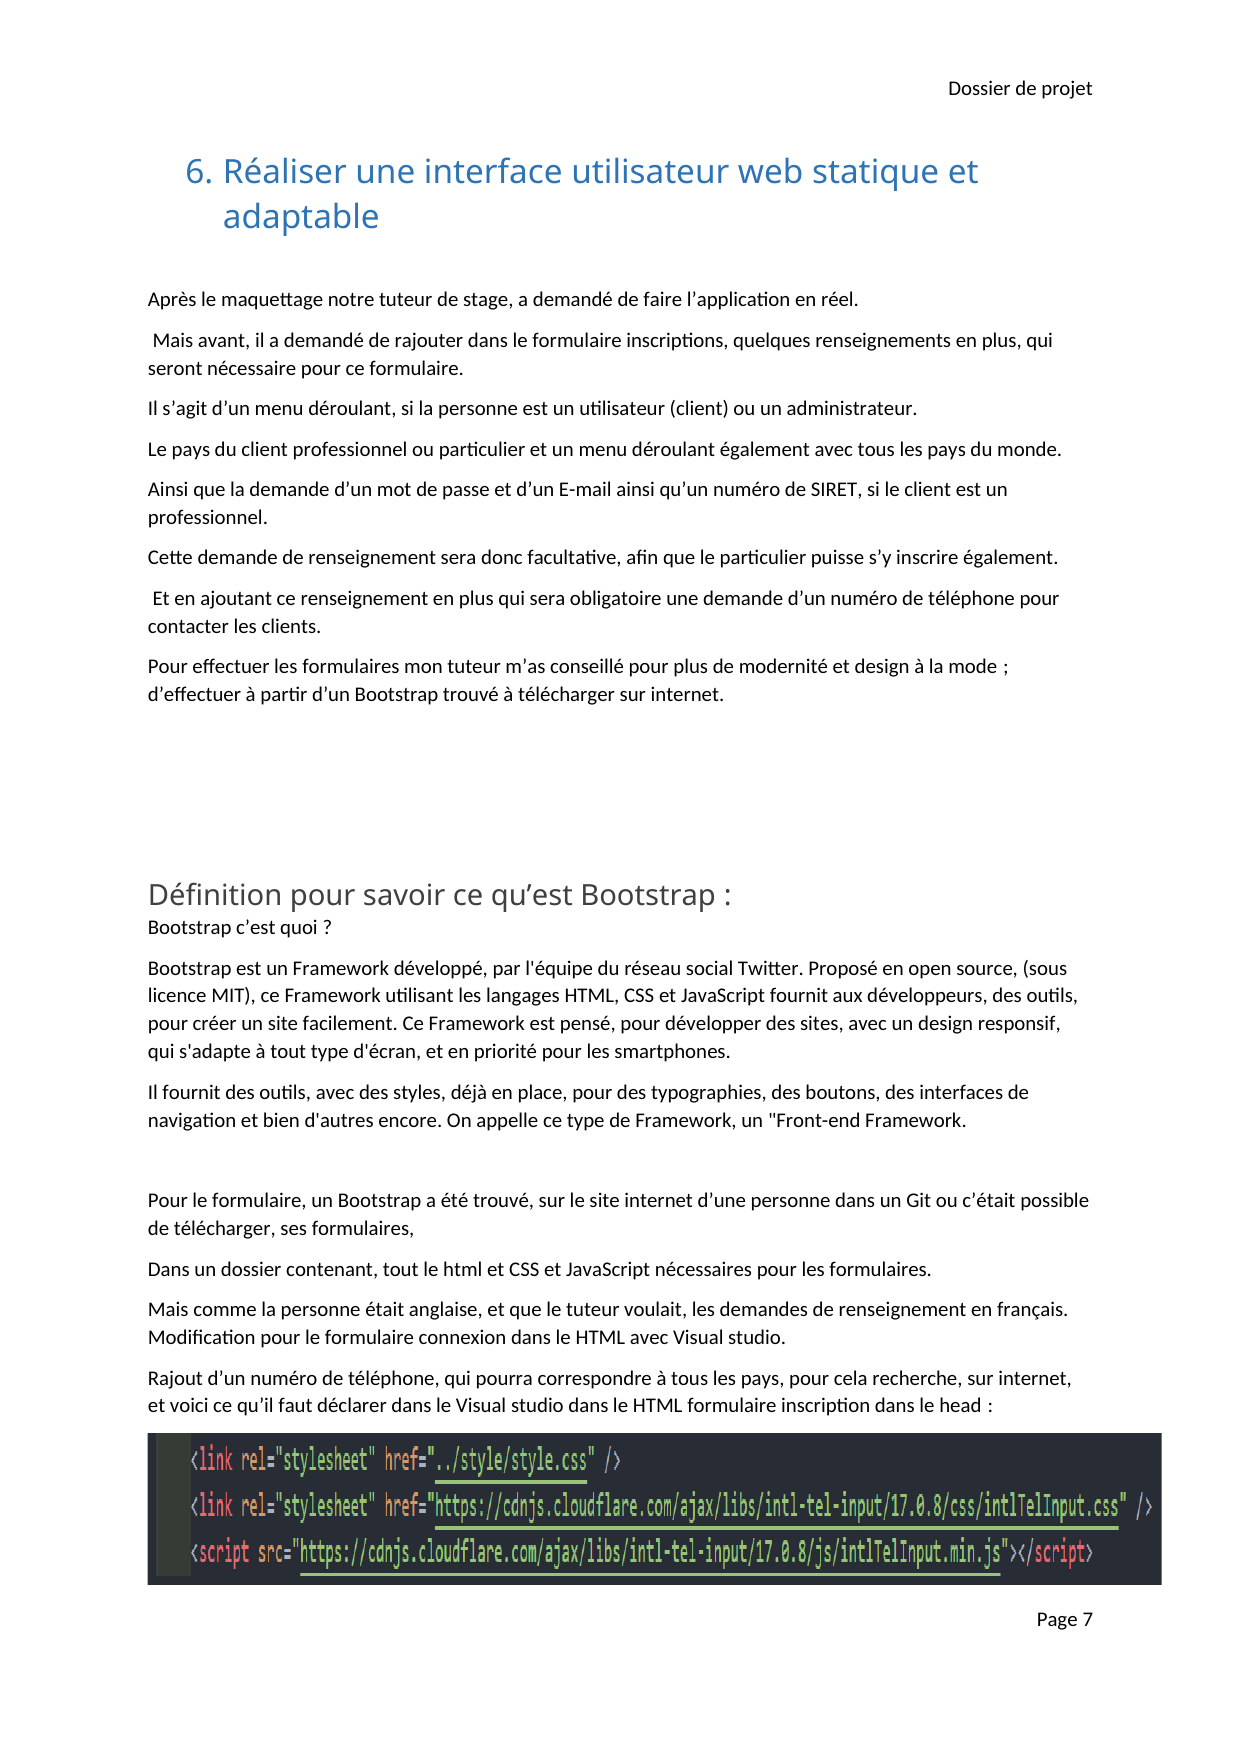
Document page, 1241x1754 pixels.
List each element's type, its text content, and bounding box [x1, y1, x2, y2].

text Mais avant, il a demandé de rajouter dans le formulaire inscriptions, quelques renseignements en plus, qui seront nécessaire pour ce formulaire. [148, 327, 1093, 380]
text Pour le formulaire, un Bootstrap a été trouvé, sur le site internet d’une personne dans un Git ou c’était possible de télécharger, ses formulaires, [148, 1188, 1093, 1241]
text Et en ajoutant ce renseignement en plus qui sera obligatoire une demande d’un numéro de téléphone pour contacter les clients. [148, 585, 1093, 638]
text Bootstrap c’est quoi ? [148, 914, 1093, 940]
text Bootstrap est un Framework développé, par l'équipe du réseau social Twitter. Proposé en open source, (sous licence MIT), ce Framework utilisant les langages HTML, CSS et JavaScript fournit aux développeurs, des outils, pour créer un site facilement. Ce Framework est pensé, pour développer des sites, avec un design responsif, qui s'adapte à tout type d'écran, et en priorité pour les smartphones. [148, 955, 1093, 1064]
text Ainsi que la demande d’un mot de passe et d’un E-mail ainsi qu’un numéro de SIRET, si le client est un professionnel. [148, 476, 1093, 529]
text Pour effectuer les formulaires mon tuteur m’as conseillé pour plus de modernité et design à la mode ; d’effectuer à partir d’un Bootstrap trouvé à télécharger sur internet. [148, 653, 1093, 707]
text Cette demande de renseignement sera donc facultative, afin que le particulier puisse s’y inscrire également. [148, 544, 1093, 570]
text Dans un dossier contenant, tout le html et CSS et JavaScript nécessaires pour les formulaires. [148, 1256, 1093, 1281]
list Réaliser une interface utilisateur web statique et adaptable [185, 148, 1093, 238]
text Après le maquettage notre tuteur de stage, a demandé de faire l’application en réel. [148, 287, 1093, 312]
text Il fournit des outils, avec des styles, déjà en place, pour des typographies, des boutons, des interfaces de navigation et bien d'autres encore. On appelle ce type de Framework, un "Front-end Framework. [148, 1079, 1093, 1132]
subtitle Définition pour savoir ce qu’est Bootstrap : [148, 875, 1093, 914]
text Il s’agit d’un menu déroulant, si la personne est un utilisateur (client) ou un administrateur. [148, 395, 1093, 421]
text Rajout d’un numéro de téléphone, qui pourra correspondre à tous les pays, pour cela recherche, sur internet, et voici ce qu’il faut déclarer dans le Visual studio dans le HTML formulaire inscription dans le head : [148, 1365, 1093, 1418]
text Le pays du client professionnel ou particulier et un menu déroulant également avec tous les pays du monde. [148, 436, 1093, 461]
text Mais comme la personne était anglaise, et que le tuteur voulait, les demandes de renseignement en français. Modification pour le formulaire connexion dans le HTML avec Visual studio. [148, 1296, 1093, 1350]
